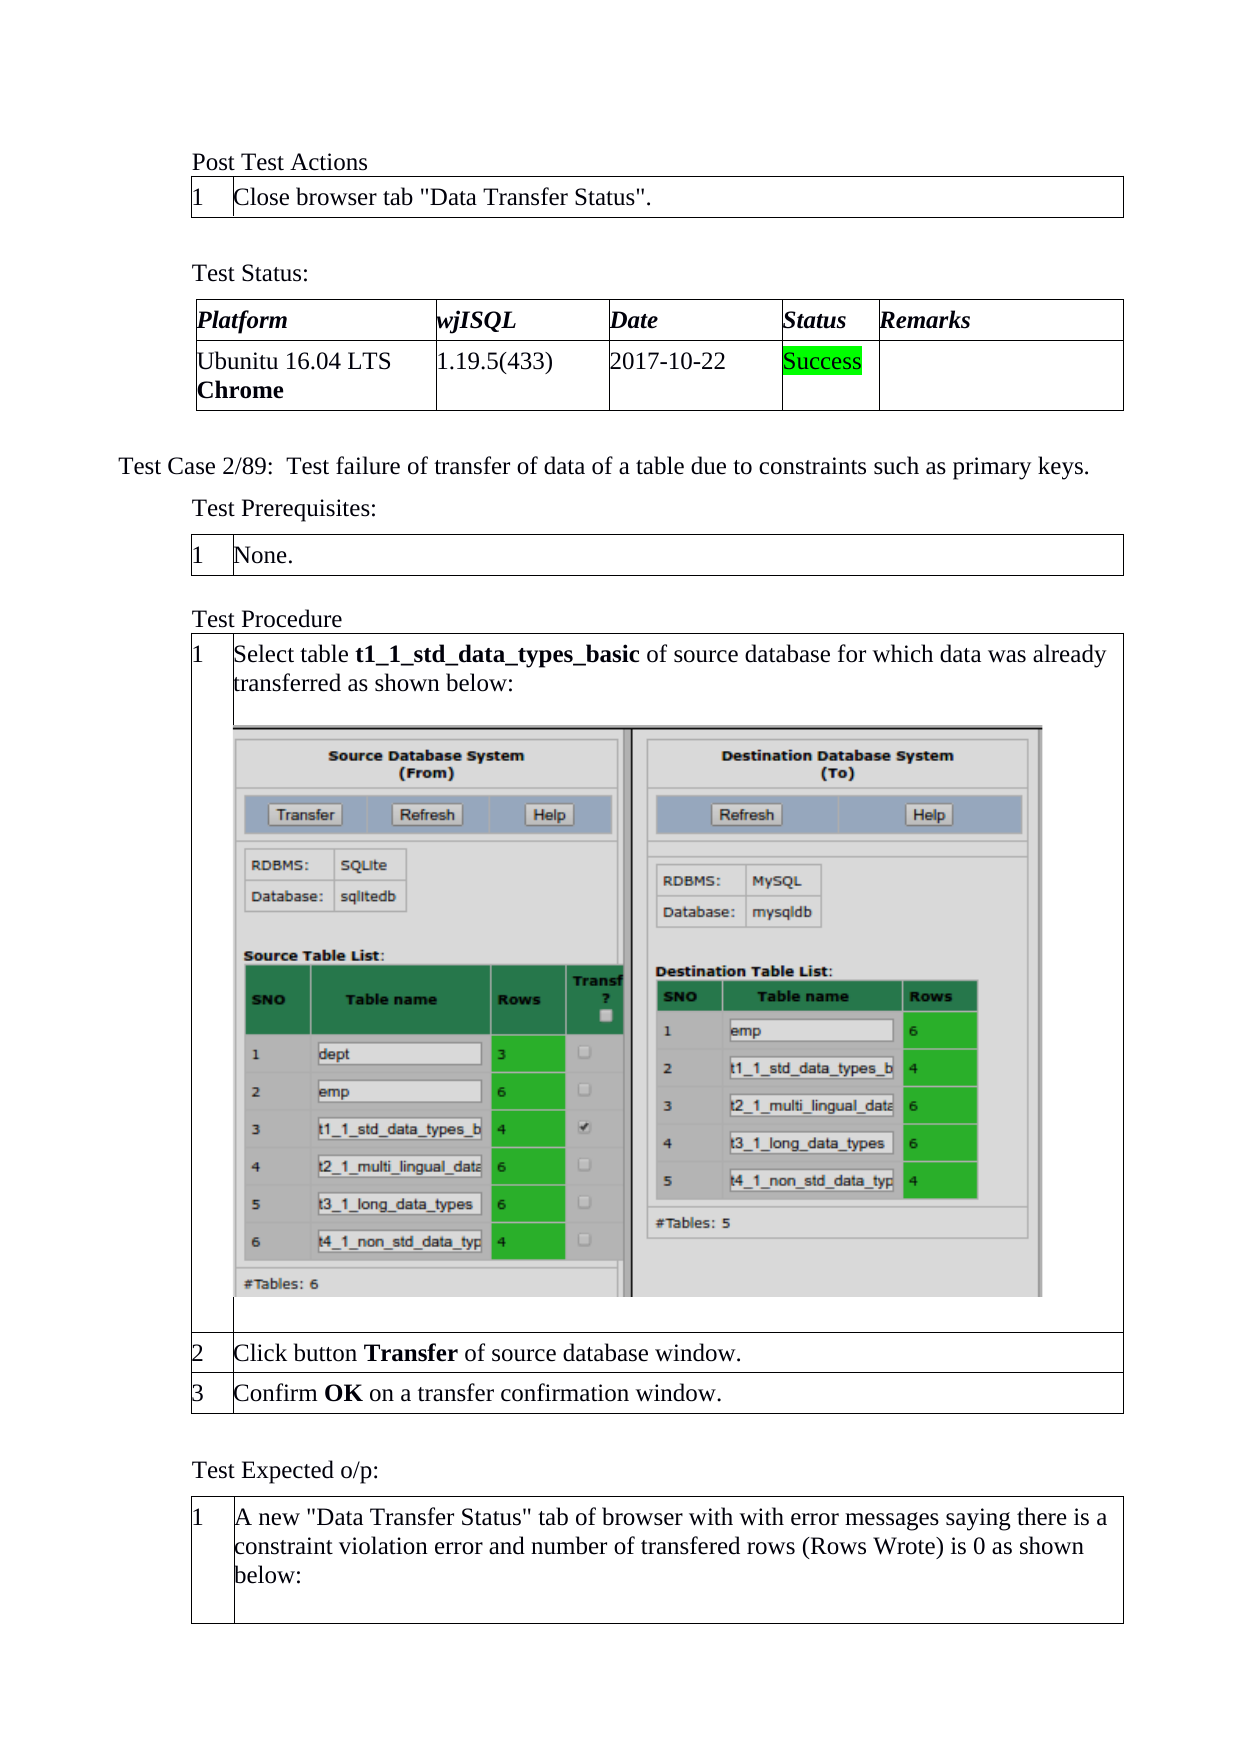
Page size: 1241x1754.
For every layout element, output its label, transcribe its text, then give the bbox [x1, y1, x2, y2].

table_header 1 [192, 535, 233, 574]
table_cell 3 [192, 1373, 233, 1413]
table_header Status [783, 300, 879, 340]
table_cell Confirm OK on a transfer confirmation window. [234, 1373, 1123, 1413]
table_cell [880, 341, 1123, 409]
table_header 1 [192, 634, 233, 1331]
table_cell Success [783, 341, 879, 409]
table_cell 1.19.5(433) [437, 341, 609, 409]
table_header Select table t1_1_std_data_types_basic of source database for which data was already transferred as shown below: [234, 634, 1123, 1331]
text Test Case 2/89: Test failure of transfer of data of a table due to constraints such as primary keys. [118, 451, 1122, 480]
table_header Platform [197, 300, 436, 340]
table_header A new "Data Transfer Status" tab of browser with with error messages saying there is a constraint violation error and number of transfered rows (Rows Wrote) is 0 as shown below: [235, 1497, 1123, 1623]
text Post Test Actions [118, 147, 1122, 176]
table_header Close browser tab "Data Transfer Status". [234, 177, 1123, 216]
text Test Procedure [118, 604, 1122, 633]
picture [232, 725, 1043, 1297]
text Test Expected o/p: [118, 1455, 1122, 1483]
table_header Remarks [880, 300, 1123, 340]
text Test Prerequisites: [118, 493, 1122, 521]
table_cell Click button Transfer of source database window. [234, 1333, 1123, 1372]
table_header wjISQL [437, 300, 609, 340]
table_cell 2 [192, 1333, 233, 1372]
text Test Status: [118, 258, 1122, 287]
table_header 1 [192, 1497, 234, 1623]
table_header Date [610, 300, 782, 340]
table_cell Ubunitu 16.04 LTS Chrome [197, 341, 436, 409]
table_header 1 [192, 177, 233, 216]
table_header None. [234, 535, 1123, 574]
table_cell 2017-10-22 [610, 341, 782, 409]
